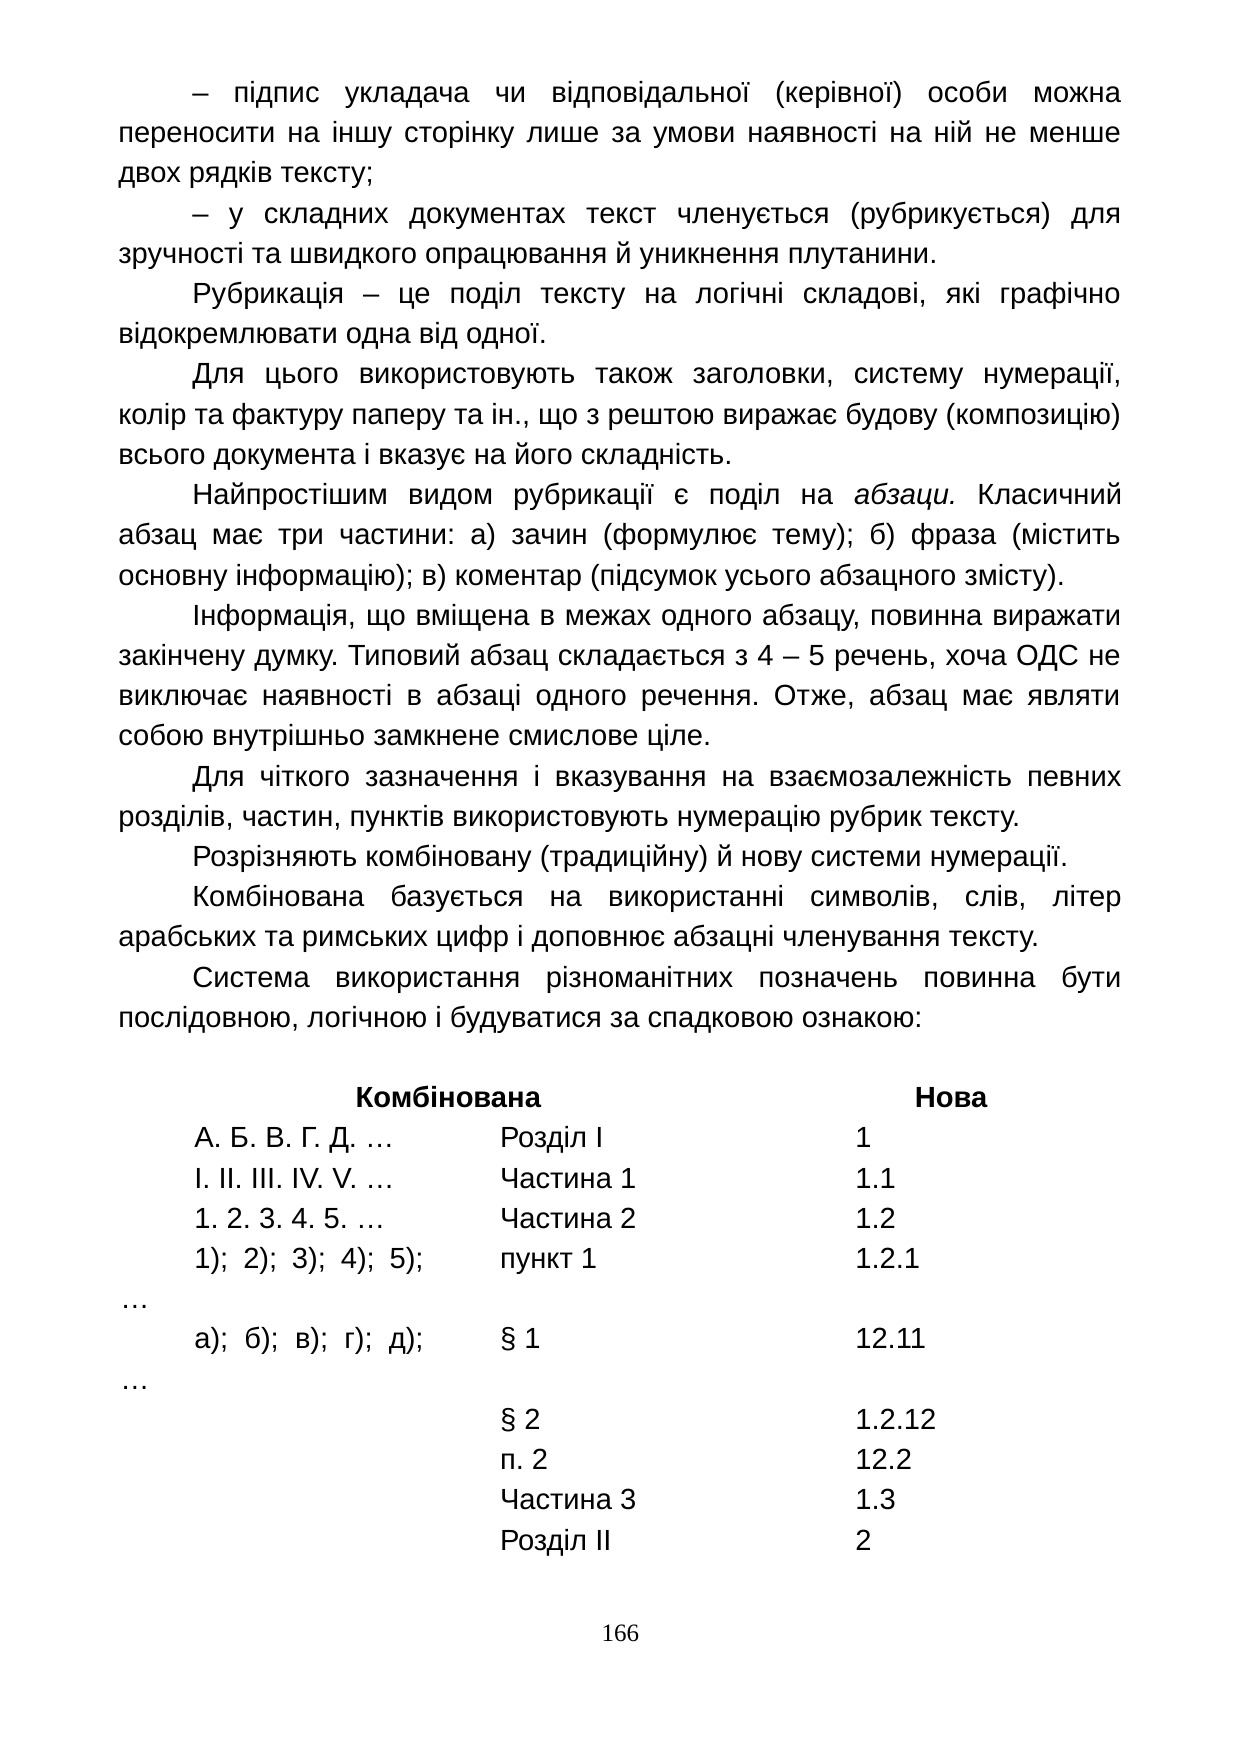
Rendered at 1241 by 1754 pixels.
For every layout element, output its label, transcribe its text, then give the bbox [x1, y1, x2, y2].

table_cell Частина 1 [425, 1161, 780, 1201]
text Для чіткого зазначення і вказування на взаємозалежність певних розділів, частин, пунктів використовують нумерацію рубрик тексту. [118, 758, 1122, 832]
table_cell 1.2 [780, 1201, 1123, 1241]
table_cell 1); 2); 3); 4); 5); … [119, 1241, 425, 1321]
table_cell Розділ ІІ [425, 1523, 780, 1563]
table_header Комбінована [119, 1080, 780, 1120]
text Для цього використовують також заголовки, систему нумерації, колір та фактуру паперу та ін., що з рештою виражає будову (композицію) всього документа і вказує на його складність. [118, 356, 1122, 470]
table_cell Розділ І [425, 1120, 780, 1161]
table_cell 1. 2. 3. 4. 5. … [119, 1201, 425, 1241]
table_cell [119, 1523, 425, 1563]
table_cell 1.2.1 [780, 1241, 1123, 1321]
table_cell [119, 1482, 425, 1522]
text Інформація, що вміщена в межах одного абзацу, повинна виражати закінчену думку. Типовий абзац складається з 4 – 5 речень, хоча ОДС не виключає наявності в абзаці одного речення. Отже, абзац має являти собою внутрішньо замкнене смислове ціле. [118, 598, 1122, 752]
table_cell а); б); в); г); д); … [119, 1321, 425, 1402]
text – у складних документах текст членується (рубрикується) для зручності та швидкого опрацювання й уникнення плутанини. [118, 196, 1122, 269]
table_cell А. Б. В. Г. Д. … [119, 1120, 425, 1161]
text Система використання різноманітних позначень повинна бути послідовною, логічною і будуватися за спадковою ознакою: [118, 959, 1122, 1033]
table_cell 1.1 [780, 1161, 1123, 1201]
text Розрізняють комбіновану (традиційну) й нову системи нумерації. [118, 839, 1122, 872]
table_cell Частина 3 [425, 1482, 780, 1522]
table_cell 1.3 [780, 1482, 1123, 1522]
table_cell пункт 1 [425, 1241, 780, 1321]
table_header Нова [780, 1080, 1123, 1120]
table_cell [119, 1402, 425, 1442]
table_cell Частина 2 [425, 1201, 780, 1241]
text – підпис укладача чи відповідальної (керівної) особи можна переносити на іншу сторінку лише за умови наявності на ній не менше двох рядків тексту; [118, 75, 1122, 189]
table_cell [119, 1442, 425, 1482]
table_cell 2 [780, 1523, 1123, 1563]
table_cell п. 2 [425, 1442, 780, 1482]
table_cell § 1 [425, 1321, 780, 1402]
table_cell 12.2 [780, 1442, 1123, 1482]
text Комбінована базується на використанні символів, слів, літер арабських та римських цифр і доповнює абзацні членування тексту. [118, 879, 1122, 953]
text Найпростішим видом рубрикації є поділ на абзаци. Класичний абзац має три частини: а) зачин (формулює тему); б) фраза (містить основну інформацію); в) коментар (підсумок усього абзацного змісту). [118, 477, 1122, 591]
table_cell § 2 [425, 1402, 780, 1442]
table_cell 1.2.12 [780, 1402, 1123, 1442]
table_cell І. ІІ. ІІІ. ІV. V. … [119, 1161, 425, 1201]
table_cell 1 [780, 1120, 1123, 1161]
table_cell 12.11 [780, 1321, 1123, 1402]
text Рубрикація – це поділ тексту на логічні складові, які графічно відокремлювати одна від одної. [118, 276, 1122, 350]
